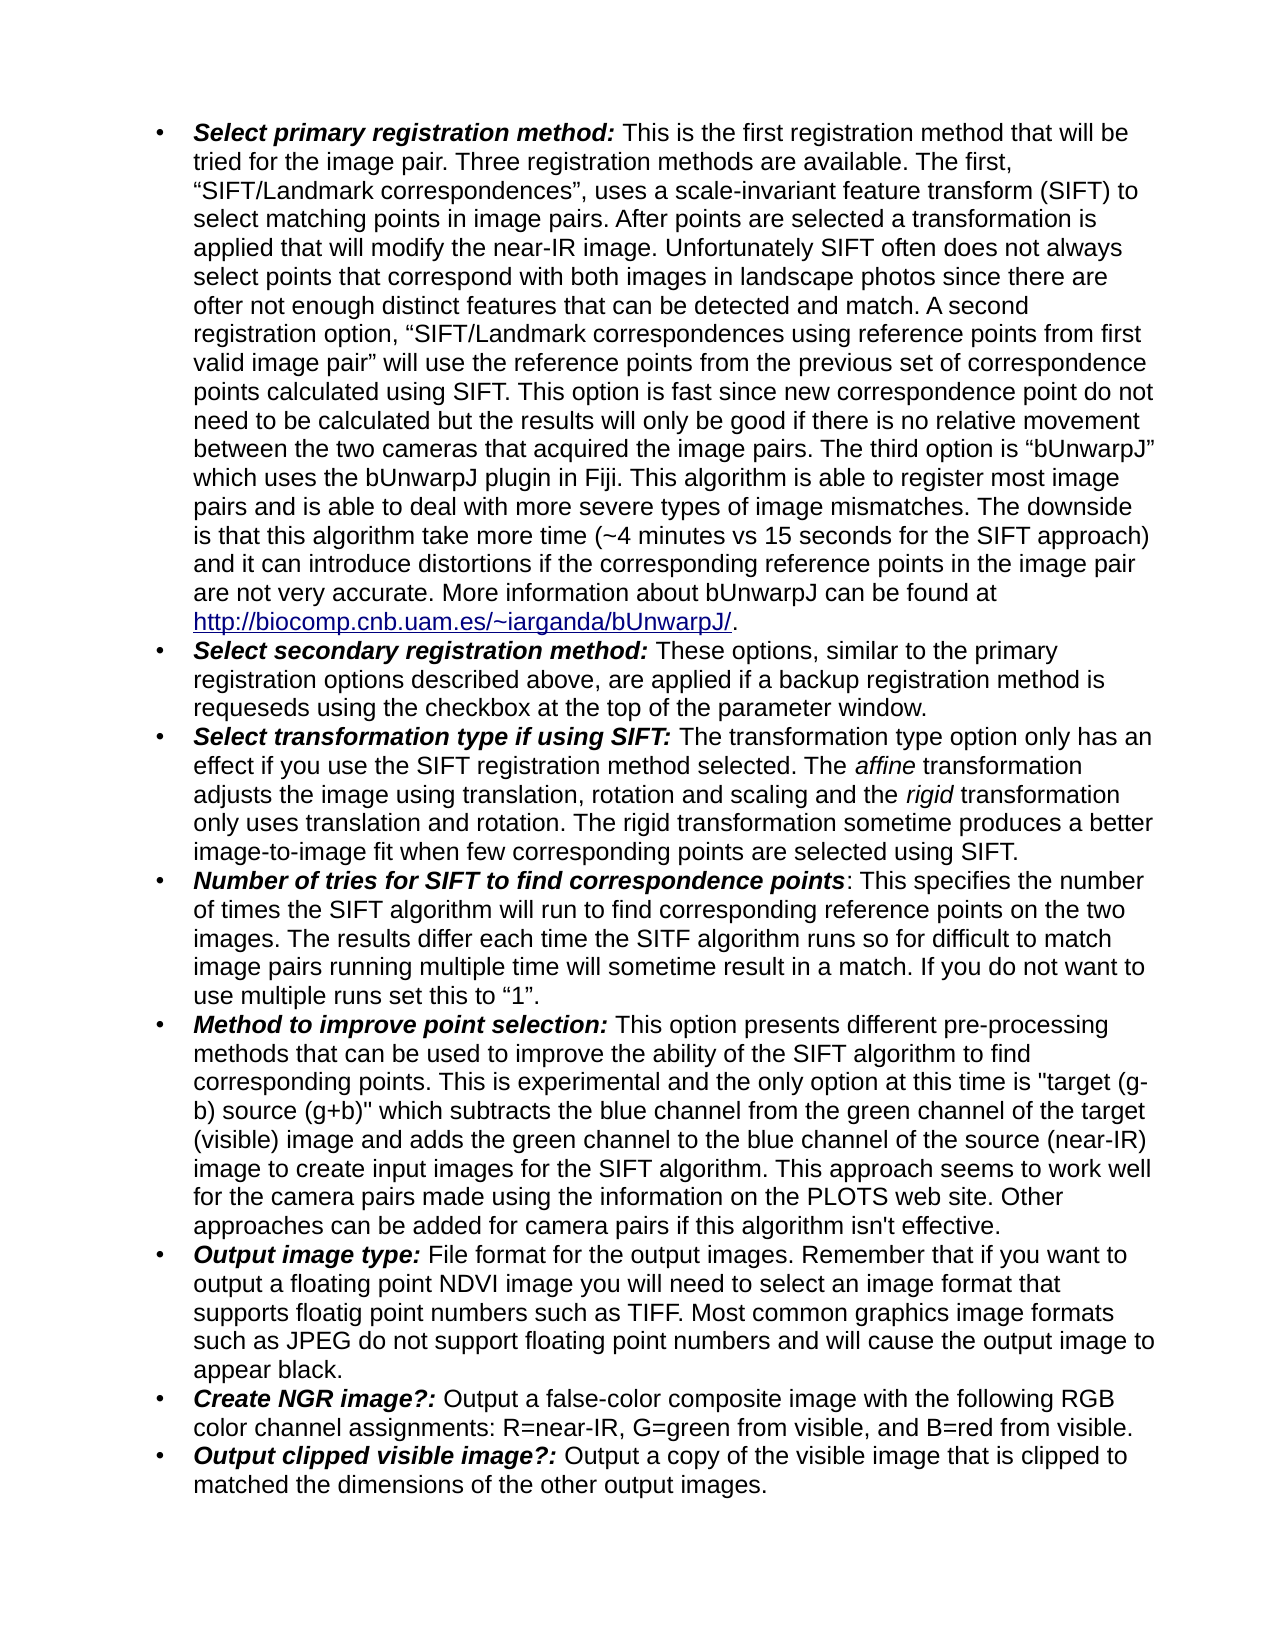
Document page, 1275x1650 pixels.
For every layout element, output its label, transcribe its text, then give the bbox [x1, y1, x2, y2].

list Select transformation type if using SIFT: The transformation type option only has an effect if you use the SIFT registration method selected. The affine transformation adjusts the image using translation, rotation and scaling and the rigid transformation only uses translation and rotation. The rigid transformation sometime produces a better image-to-image fit when few corresponding points are selected using SIFT. [156, 722, 1157, 866]
list Select primary registration method: This is the first registration method that will be tried for the image pair. Three registration methods are available. The first, “SIFT/Landmark correspondences”, uses a scale-invariant feature transform (SIFT) to select matching points in image pairs. After points are selected a transformation is applied that will modify the near-IR image. Unfortunately SIFT often does not always select points that correspond with both images in landscape photos since there are ofter not enough distinct features that can be detected and match. A second registration option, “SIFT/Landmark correspondences using reference points from first valid image pair” will use the reference points from the previous set of correspondence points calculated using SIFT. This option is fast since new correspondence point do not need to be calculated but the results will only be good if there is no relative movement between the two cameras that acquired the image pairs. The third option is “bUnwarpJ” which uses the bUnwarpJ plugin in Fiji. This algorithm is able to register most image pairs and is able to deal with more severe types of image mismatches. The downside is that this algorithm take more time (~4 minutes vs 15 seconds for the SIFT approach) and it can introduce distortions if the corresponding reference points in the image pair are not very accurate. More information about bUnwarpJ can be found at http://biocomp.cnb.uam.es/~iarganda/bUnwarpJ/. [156, 118, 1157, 636]
list Number of tries for SIFT to find correspondence points: This specifies the number of times the SIFT algorithm will run to find corresponding reference points on the two images. The results differ each time the SITF algorithm runs so for difficult to match image pairs running multiple time will sometime result in a match. If you do not want to use multiple runs set this to “1”. [156, 866, 1157, 1010]
list Select secondary registration method: These options, similar to the primary registration options described above, are applied if a backup registration method is requeseds using the checkbox at the top of the parameter window. [156, 636, 1157, 722]
list Method to improve point selection: This option presents different pre-processing methods that can be used to improve the ability of the SIFT algorithm to find corresponding points. This is experimental and the only option at this time is "target (g-b) source (g+b)" which subtracts the blue channel from the green channel of the target (visible) image and adds the green channel to the blue channel of the source (near-IR) image to create input images for the SIFT algorithm. This approach seems to work well for the camera pairs made using the information on the PLOTS web site. Other approaches can be added for camera pairs if this algorithm isn't effective. [156, 1010, 1157, 1240]
list Output image type: File format for the output images. Remember that if you want to output a floating point NDVI image you will need to select an image format that supports floatig point numbers such as TIFF. Most common graphics image formats such as JPEG do not support floating point numbers and will cause the output image to appear black. [156, 1240, 1157, 1384]
list Output clipped visible image?: Output a copy of the visible image that is clipped to matched the dimensions of the other output images. [156, 1441, 1157, 1499]
list Create NGR image?: Output a false-color composite image with the following RGB color channel assignments: R=near-IR, G=green from visible, and B=red from visible. [156, 1384, 1157, 1441]
